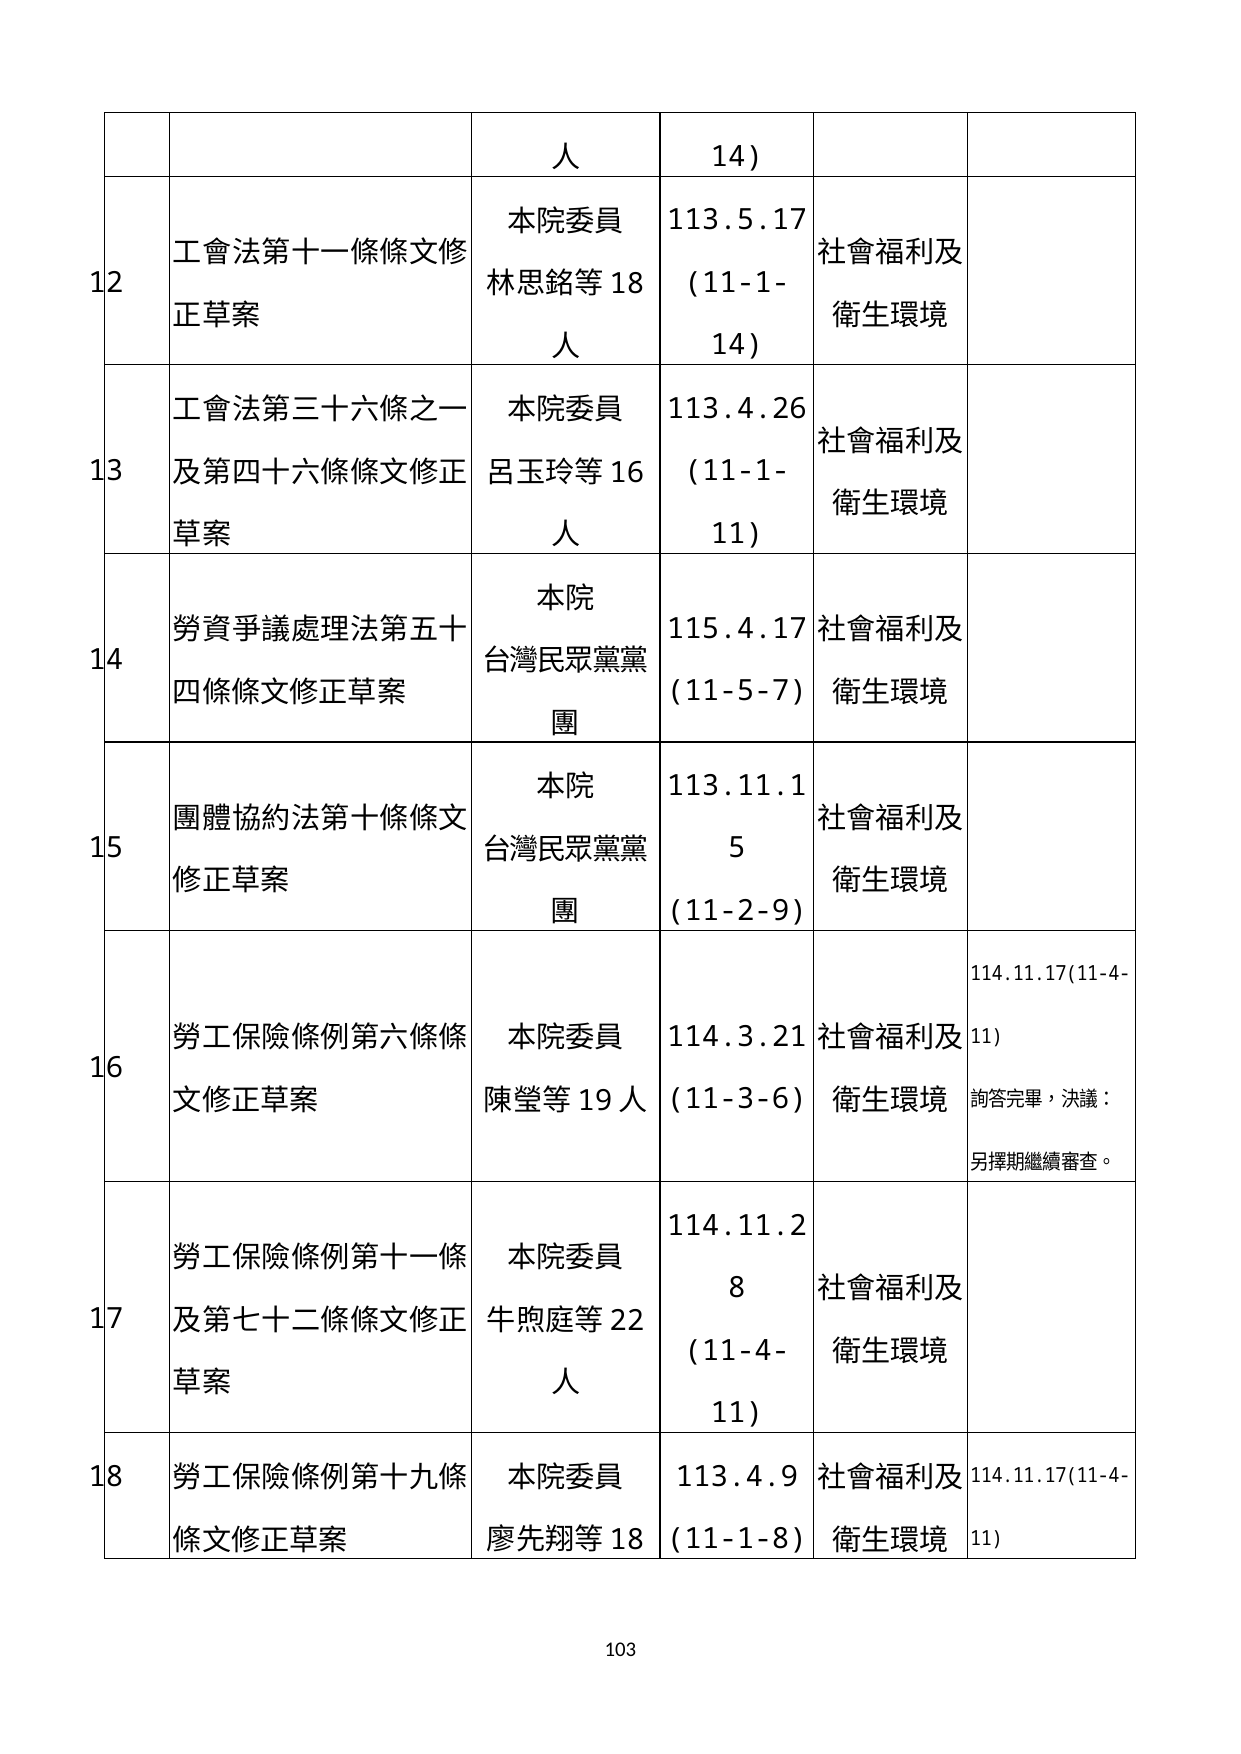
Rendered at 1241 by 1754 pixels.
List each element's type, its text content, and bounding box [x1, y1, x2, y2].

table_cell 社會福利及衛生環境 [814, 743, 967, 930]
table_cell 人 [472, 113, 659, 176]
table_cell 工會法第三十六條之一及第四十六條條文修正草案 [170, 365, 471, 553]
table_cell 本院 台灣民眾黨黨團 [472, 554, 659, 741]
table_cell [968, 113, 1135, 176]
table_cell [105, 1433, 169, 1558]
table_cell [968, 177, 1135, 364]
table_cell [968, 1182, 1135, 1432]
table_cell 勞工保險條例第十九條條文修正草案 [170, 1433, 471, 1558]
table_cell 工會法第十一條條文修正草案 [170, 177, 471, 364]
table_cell 本院委員 陳瑩等19人 [472, 931, 659, 1181]
table_cell [105, 743, 169, 930]
table_cell 本院 台灣民眾黨黨團 [472, 743, 659, 930]
table_cell 勞工保險條例第十一條及第七十二條條文修正草案 [170, 1182, 471, 1432]
table_cell 114.3.21 (11-3-6) [661, 931, 813, 1181]
table_cell [105, 931, 169, 1181]
table_cell [105, 113, 169, 176]
table_cell 社會福利及衛生環境 [814, 365, 967, 553]
table_cell 社會福利及衛生環境 [814, 931, 967, 1181]
table_cell 115.4.17 (11-5-7) [661, 554, 813, 741]
table_cell [105, 554, 169, 741]
table_cell 本院委員 牛煦庭等22人 [472, 1182, 659, 1432]
table_cell 114.11.28 (11-4-11) [661, 1182, 813, 1432]
table_cell 勞工保險條例第六條條文修正草案 [170, 931, 471, 1181]
table_cell [968, 365, 1135, 553]
table_cell 本院委員 林思銘等18人 [472, 177, 659, 364]
table_cell [814, 113, 967, 176]
table_cell 本院委員 廖先翔等18 [472, 1433, 659, 1558]
table_cell 勞資爭議處理法第五十四條條文修正草案 [170, 554, 471, 741]
table_cell 113.5.17 (11-1-14) [661, 177, 813, 364]
table_cell [105, 1182, 169, 1432]
table_cell 本院委員 呂玉玲等16人 [472, 365, 659, 553]
table_cell [968, 743, 1135, 930]
table_cell [105, 177, 169, 364]
table_cell 團體協約法第十條條文修正草案 [170, 743, 471, 930]
table_cell 113.4.9 (11-1-8) [661, 1433, 813, 1558]
table_cell [105, 365, 169, 553]
table_cell 社會福利及衛生環境 [814, 1182, 967, 1432]
table_cell 114.11.17(11-4-11) [968, 1433, 1135, 1558]
table_cell 社會福利及衛生環境 [814, 177, 967, 364]
table_cell [170, 113, 471, 176]
table_cell 114.11.17(11-4-11) 詢答完畢，決議：另擇期繼續審查。 [968, 931, 1135, 1181]
table_cell 113.4.26 (11-1-11) [661, 365, 813, 553]
table_cell [968, 554, 1135, 741]
table_cell 社會福利及衛生環境 [814, 554, 967, 741]
table_cell 社會福利及衛生環境 [814, 1433, 967, 1558]
table_cell 14) [661, 113, 813, 176]
table_cell 113.11.15 (11-2-9) [661, 743, 813, 930]
